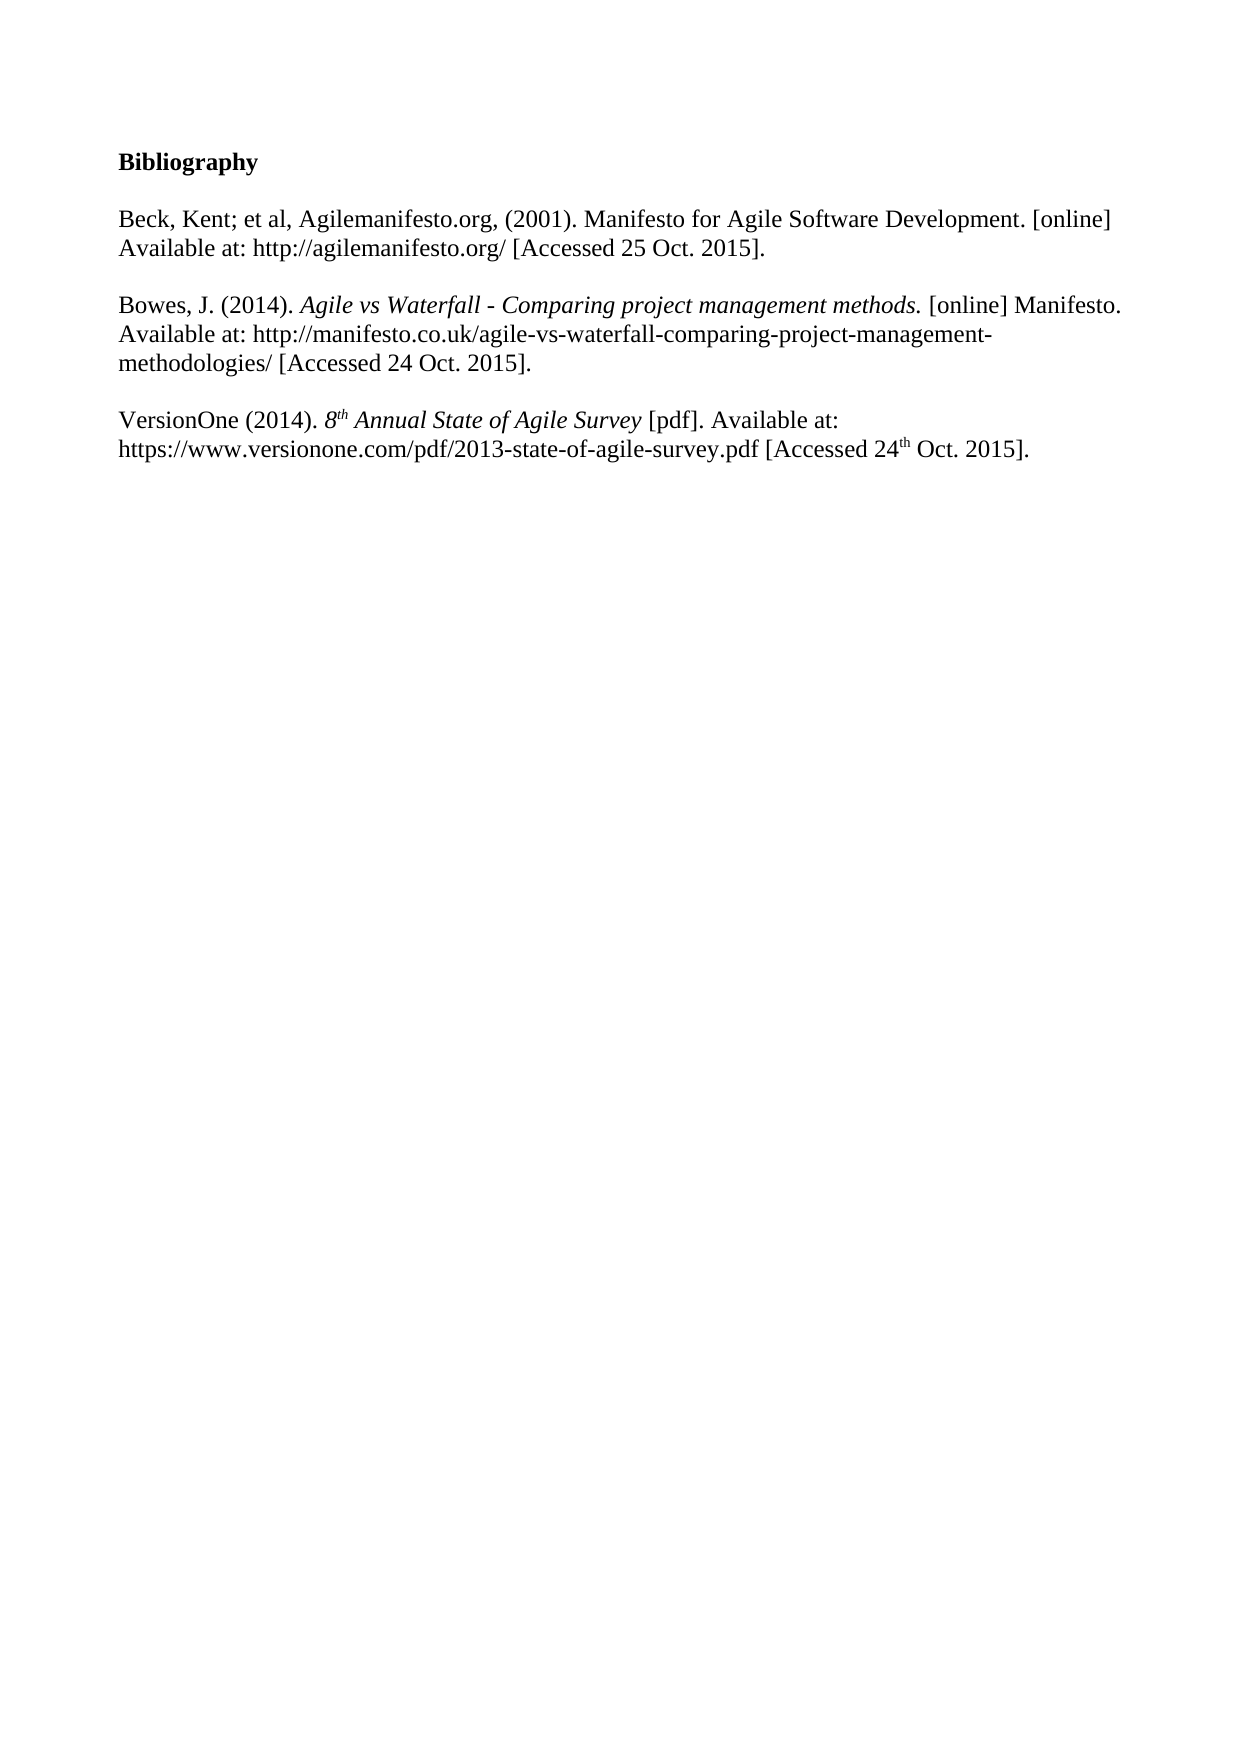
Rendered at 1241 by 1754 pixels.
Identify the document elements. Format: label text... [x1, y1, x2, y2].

text Bibliography [118, 147, 1122, 176]
text VersionOne (2014). 8th Annual State of Agile Survey [pdf]. Available at: https://www.versionone.com/pdf/2013-state-of-agile-survey.pdf [Accessed 24th Oct. 2015]. [118, 406, 1122, 463]
text Bowes, J. (2014). Agile vs Waterfall - Comparing project management methods. [online] Manifesto. Available at: http://manifesto.co.uk/agile-vs-waterfall-comparing-project-management-methodologies/ [Accessed 24 Oct. 2015]. [118, 291, 1122, 377]
text Beck, Kent; et al, Agilemanifesto.org, (2001). Manifesto for Agile Software Development. [online] Available at: http://agilemanifesto.org/ [Accessed 25 Oct. 2015]. [118, 204, 1122, 262]
